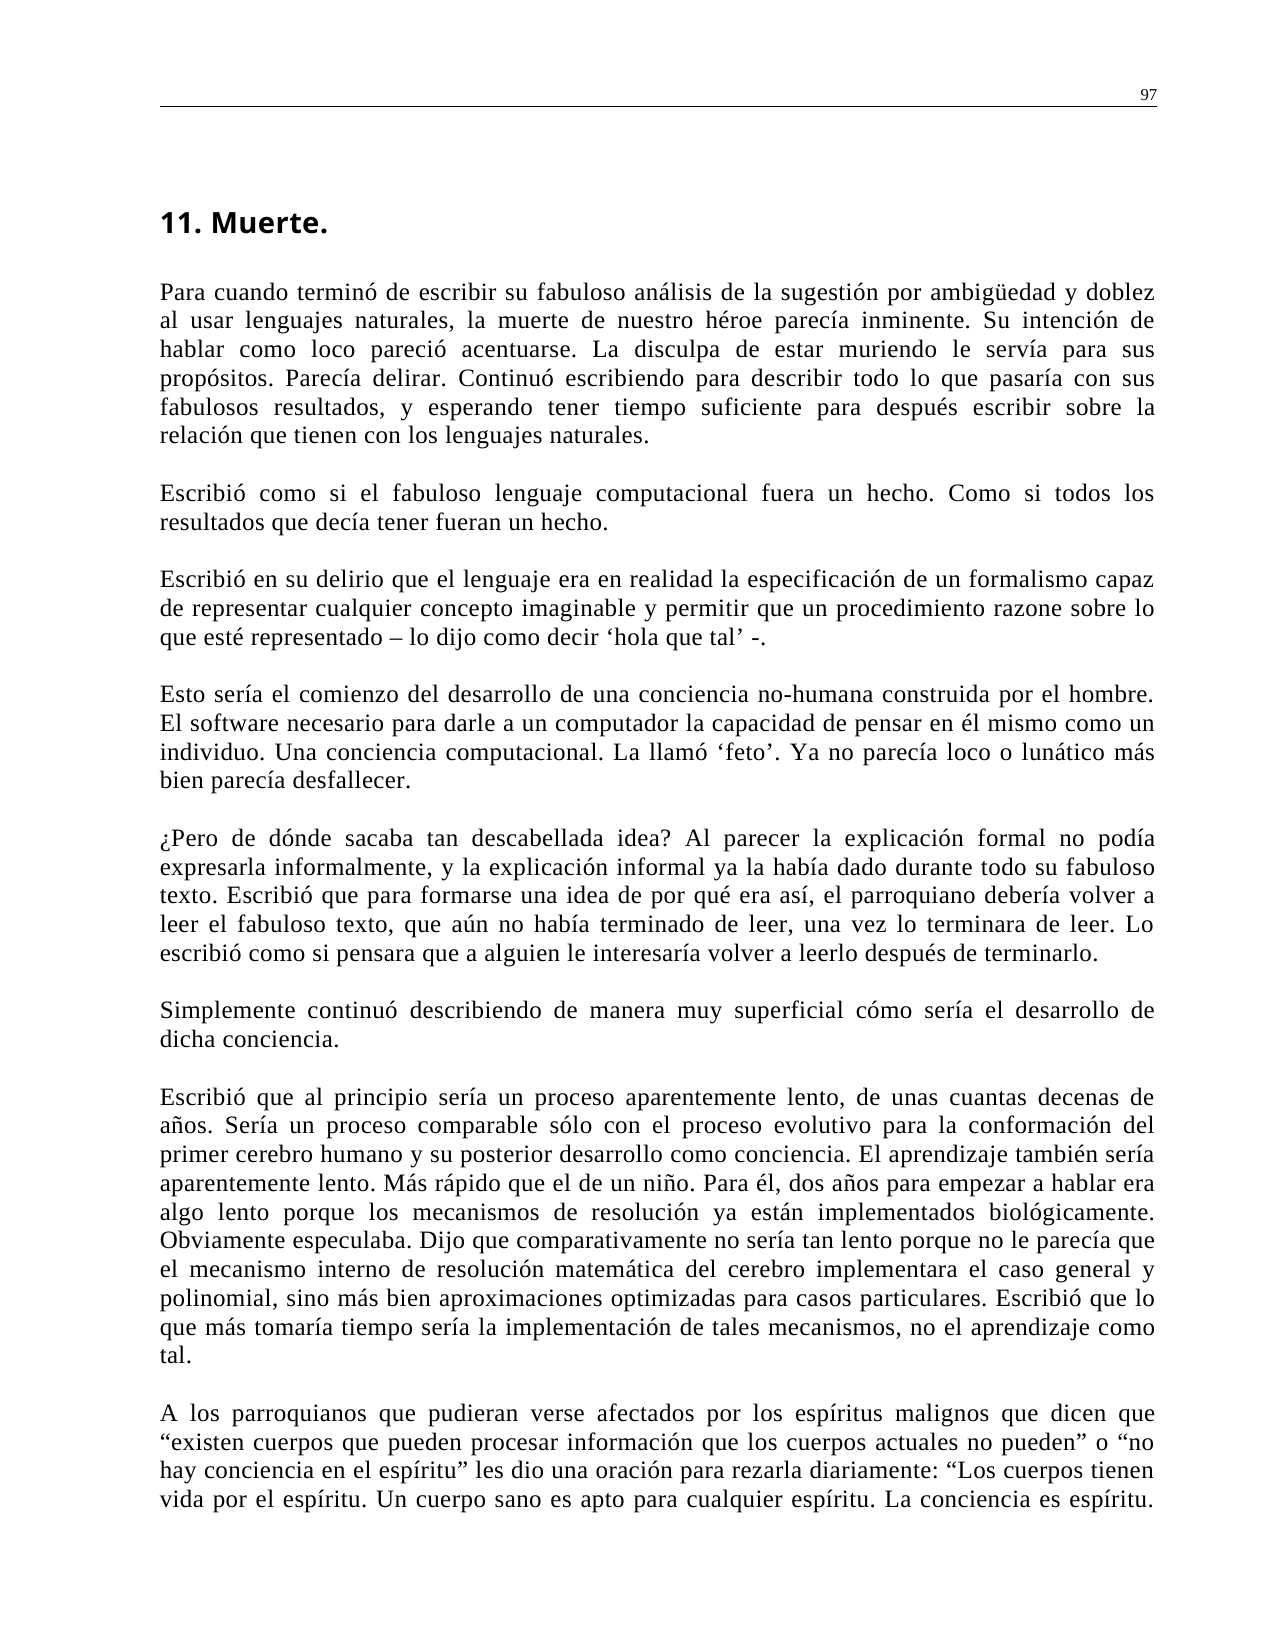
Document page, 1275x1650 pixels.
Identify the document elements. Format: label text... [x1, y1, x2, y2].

text Escribió como si el fabuloso lenguaje computacional fuera un hecho. Como si todos los resultados que decía tener fueran un hecho. [159, 478, 1157, 536]
text Esto sería el comienzo del desarrollo de una conciencia no-humana construida por el hombre. El software necesario para darle a un computador la capacidad de pensar en él mismo como un individuo. Una conciencia computacional. La llamó ‘feto’. Ya no parecía loco o lunático más bien parecía desfallecer. [159, 679, 1157, 794]
text A los parroquianos que pudieran verse afectados por los espíritus malignos que dicen que “existen cuerpos que pueden procesar información que los cuerpos actuales no pueden” o “no hay conciencia en el espíritu” les dio una oración para rezarla diariamente: “Los cuerpos tienen vida por el espíritu. Un cuerpo sano es apto para cualquier espíritu. La conciencia es espíritu. [159, 1398, 1157, 1513]
text Simplemente continuó describiendo de manera muy superficial cómo sería el desarrollo de dicha conciencia. [159, 996, 1157, 1053]
text Escribió en su delirio que el lenguaje era en realidad la especificación de un formalismo capaz de representar cualquier concepto imaginable y permitir que un procedimiento razone sobre lo que esté representado – lo dijo como decir ‘hola que tal’ -. [159, 564, 1157, 651]
subtitle 11. Muerte. [159, 202, 1157, 242]
text Para cuando terminó de escribir su fabuloso análisis de la sugestión por ambigüedad y doblez al usar lenguajes naturales, la muerte de nuestro héroe parecía inminente. Su intención de hablar como loco pareció acentuarse. La disculpa de estar muriendo le servía para sus propósitos. Parecía delirar. Continuó escribiendo para describir todo lo que pasaría con sus fabulosos resultados, y esperando tener tiempo suficiente para después escribir sobre la relación que tienen con los lenguajes naturales. [159, 277, 1157, 449]
text Escribió que al principio sería un proceso aparentemente lento, de unas cuantas decenas de años. Sería un proceso comparable sólo con el proceso evolutivo para la conformación del primer cerebro humano y su posterior desarrollo como conciencia. El aprendizaje también sería aparentemente lento. Más rápido que el de un niño. Para él, dos años para empezar a hablar era algo lento porque los mecanismos de resolución ya están implementados biológicamente. Obviamente especulaba. Dijo que comparativamente no sería tan lento porque no le parecía que el mecanismo interno de resolución matemática del cerebro implementara el caso general y polinomial, sino más bien aproximaciones optimizadas para casos particulares. Escribió que lo que más tomaría tiempo sería la implementación de tales mecanismos, no el aprendizaje como tal. [159, 1082, 1157, 1369]
text ¿Pero de dónde sacaba tan descabellada idea? Al parecer la explicación formal no podía expresarla informalmente, y la explicación informal ya la había dado durante todo su fabuloso texto. Escribió que para formarse una idea de por qué era así, el parroquiano debería volver a leer el fabuloso texto, que aún no había terminado de leer, una vez lo terminara de leer. Lo escribió como si pensara que a alguien le interesaría volver a leerlo después de terminarlo. [159, 823, 1157, 967]
